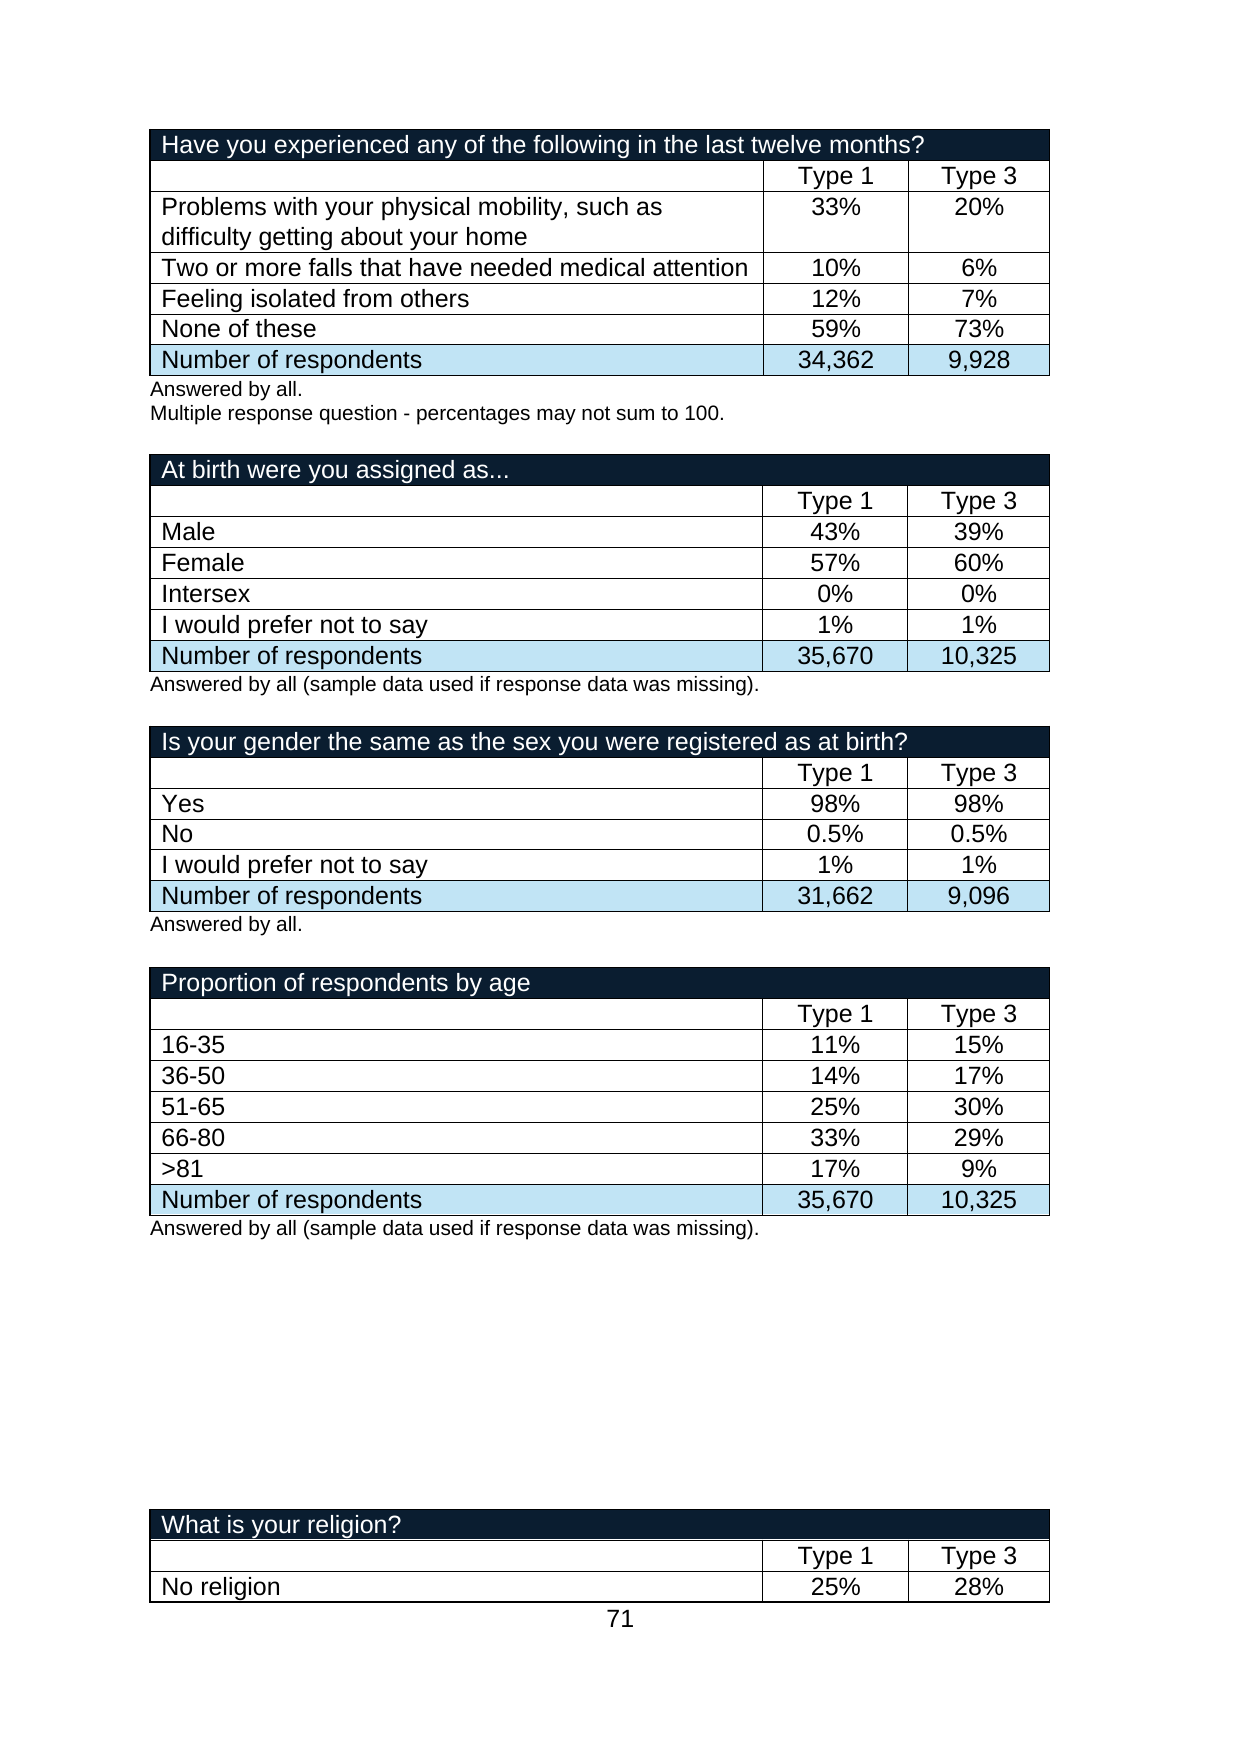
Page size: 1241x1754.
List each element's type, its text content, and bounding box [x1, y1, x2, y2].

table_cell Type 1 [763, 486, 907, 516]
table_cell Type 3 [908, 758, 1049, 787]
table_cell 17% [763, 1154, 907, 1184]
table_cell 33% [763, 1123, 907, 1153]
table_cell [151, 1541, 762, 1571]
table_cell Type 3 [908, 999, 1049, 1029]
table_cell No religion [151, 1572, 762, 1601]
table_cell 6% [909, 253, 1049, 282]
table_cell 35,670 [763, 1185, 907, 1214]
table_cell 1% [908, 610, 1049, 640]
table_cell 10% [764, 253, 908, 282]
table_cell Male [151, 517, 762, 547]
table_header At birth were you assigned as... [151, 455, 1049, 485]
table_cell 9% [908, 1154, 1049, 1184]
table_cell Type 1 [764, 161, 908, 191]
table_cell 15% [908, 1030, 1049, 1060]
table_cell 60% [908, 548, 1049, 578]
table_cell I would prefer not to say [151, 850, 762, 880]
table_cell 9,096 [908, 881, 1049, 911]
table_cell 35,670 [763, 641, 907, 671]
table_cell 9,928 [909, 345, 1049, 375]
table_cell 1% [763, 610, 907, 640]
table_cell No [151, 820, 762, 849]
table_cell 14% [763, 1061, 907, 1091]
table_cell 29% [908, 1123, 1049, 1153]
table_cell 66-80 [151, 1123, 762, 1153]
table_cell 12% [764, 284, 908, 313]
table_cell 16-35 [151, 1030, 762, 1060]
text Answered by all (sample data used if response data was missing). [150, 1216, 1090, 1239]
table_cell 34,362 [764, 345, 908, 375]
table_cell [151, 486, 762, 516]
table_cell 57% [763, 548, 907, 578]
table_cell Yes [151, 789, 762, 818]
table_cell 0% [908, 579, 1049, 609]
text Answered by all. [150, 376, 1090, 400]
table_cell [151, 161, 763, 191]
table_cell 59% [764, 315, 908, 344]
table_cell 31,662 [763, 881, 907, 911]
table_cell Number of respondents [151, 1185, 762, 1214]
table_cell 25% [763, 1572, 908, 1601]
table_cell Type 1 [763, 1541, 908, 1571]
table_cell Type 3 [908, 486, 1049, 516]
table_cell 17% [908, 1061, 1049, 1091]
table_header Is your gender the same as the sex you were registered as at birth? [151, 727, 1049, 757]
table_cell Number of respondents [151, 641, 762, 671]
table_cell Intersex [151, 579, 762, 609]
table_cell 25% [763, 1092, 907, 1122]
table_cell Female [151, 548, 762, 578]
table_header What is your religion? [151, 1510, 1049, 1539]
table_cell 98% [908, 789, 1049, 818]
table_cell >81 [151, 1154, 762, 1184]
table_cell [151, 758, 762, 787]
table_header Have you experienced any of the following in the last twelve months? [151, 130, 1049, 160]
table_cell 73% [909, 315, 1049, 344]
table_cell 1% [908, 850, 1049, 880]
table_cell 36-50 [151, 1061, 762, 1091]
text Answered by all (sample data used if response data was missing). [150, 672, 1090, 696]
table_cell 20% [909, 192, 1049, 252]
table_cell 0% [763, 579, 907, 609]
table_cell Number of respondents [151, 881, 762, 911]
table_cell 0.5% [763, 820, 907, 849]
table_cell None of these [151, 315, 763, 344]
text Answered by all. [150, 912, 1090, 936]
table_cell I would prefer not to say [151, 610, 762, 640]
table_cell 43% [763, 517, 907, 547]
table_cell 1% [763, 850, 907, 880]
table_cell 39% [908, 517, 1049, 547]
table_cell 10,325 [908, 1185, 1049, 1214]
table_cell Type 3 [909, 1541, 1049, 1571]
table_cell 11% [763, 1030, 907, 1060]
table_cell 30% [908, 1092, 1049, 1122]
table_header Proportion of respondents by age [151, 968, 1049, 998]
table_cell Type 1 [763, 758, 907, 787]
table_cell 98% [763, 789, 907, 818]
table_cell Type 3 [909, 161, 1049, 191]
table_cell Two or more falls that have needed medical attention [151, 253, 763, 282]
table_cell 7% [909, 284, 1049, 313]
table_cell [151, 999, 762, 1029]
table_cell 10,325 [908, 641, 1049, 671]
table_cell 33% [764, 192, 908, 252]
text Multiple response question - percentages may not sum to 100. [150, 400, 1090, 424]
table_cell Problems with your physical mobility, such as difficulty getting about your home [151, 192, 763, 252]
table_cell 51-65 [151, 1092, 762, 1122]
table_cell 28% [909, 1572, 1049, 1601]
table_cell Feeling isolated from others [151, 284, 763, 313]
table_cell 0.5% [908, 820, 1049, 849]
table_cell Number of respondents [151, 345, 763, 375]
table_cell Type 1 [763, 999, 907, 1029]
